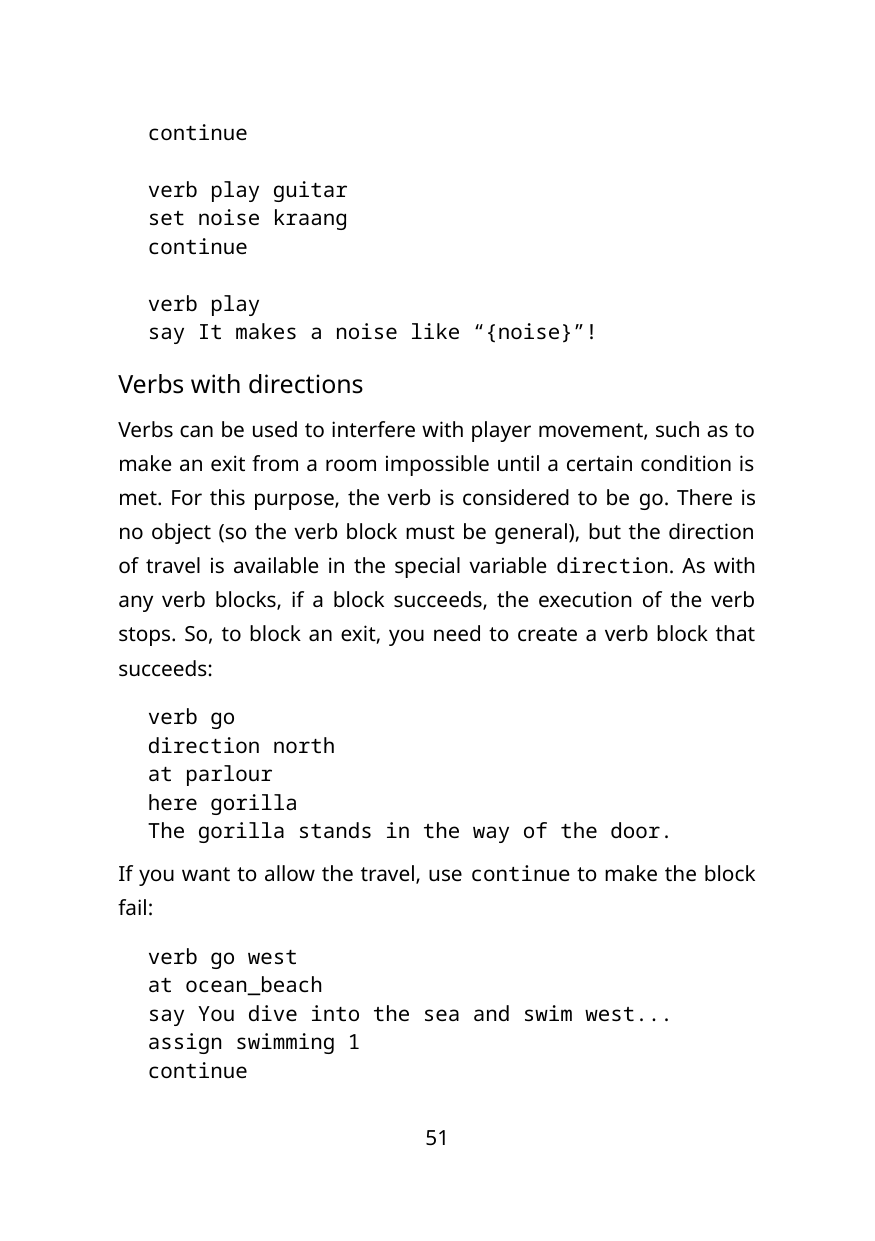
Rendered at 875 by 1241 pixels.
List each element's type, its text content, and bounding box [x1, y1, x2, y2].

text continue [148, 1056, 756, 1084]
text verb play guitar [148, 175, 756, 203]
text say It makes a noise like “{noise}”! [148, 317, 756, 346]
text verb go [148, 702, 756, 731]
text If you want to allow the travel, use continue to make the block fail: [118, 859, 756, 922]
text at ocean_beach [148, 970, 756, 999]
text verb play [148, 289, 756, 317]
subtitle Verbs with directions [118, 366, 756, 400]
text at parlour [148, 759, 756, 788]
text The gorilla stands in the way of the door. [148, 816, 756, 844]
text direction north [148, 731, 756, 759]
text here gorilla [148, 788, 756, 816]
text set noise kraang [148, 203, 756, 232]
text continue [148, 118, 756, 147]
text Verbs can be used to interfere with player movement, such as to make an exit from a room impossible until a certain condition is met. For this purpose, the verb is considered to be go. There is no object (so the verb block must be general), but the direction of travel is available in the special variable direction. As with any verb blocks, if a block succeeds, the execution of the verb stops. So, to block an exit, you need to create a verb block that succeeds: [118, 415, 756, 682]
text verb go west [148, 942, 756, 970]
text assign swimming 1 [148, 1027, 756, 1056]
text say You dive into the sea and swim west... [148, 999, 756, 1027]
text continue [148, 232, 756, 260]
